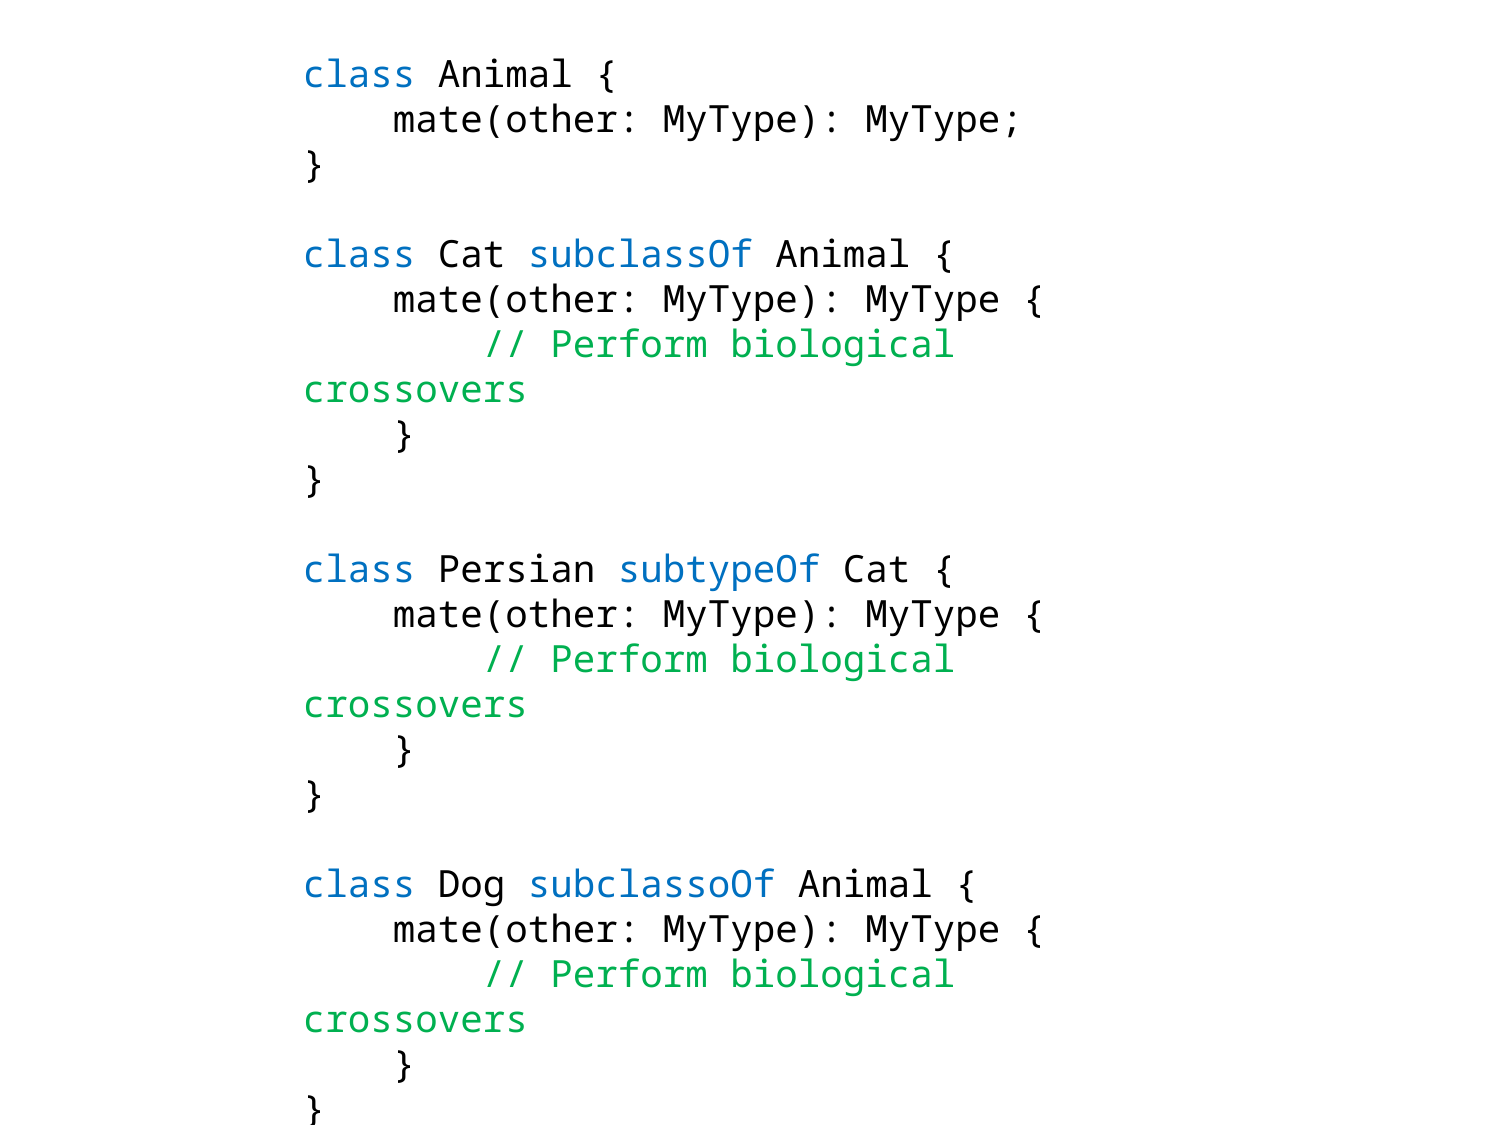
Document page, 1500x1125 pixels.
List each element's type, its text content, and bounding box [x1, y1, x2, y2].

text_box class Animal { mate(other: MyType): MyType; } class Cat subclassOf Animal { mate(other: MyType): MyType { // Perform biological crossovers } } class Persian subtypeOf Cat { mate(other: MyType): MyType { // Perform biological crossovers } } class Dog subclassoOf Animal { mate(other: MyType): MyType { // Perform biological crossovers } } [288, 42, 1212, 1125]
